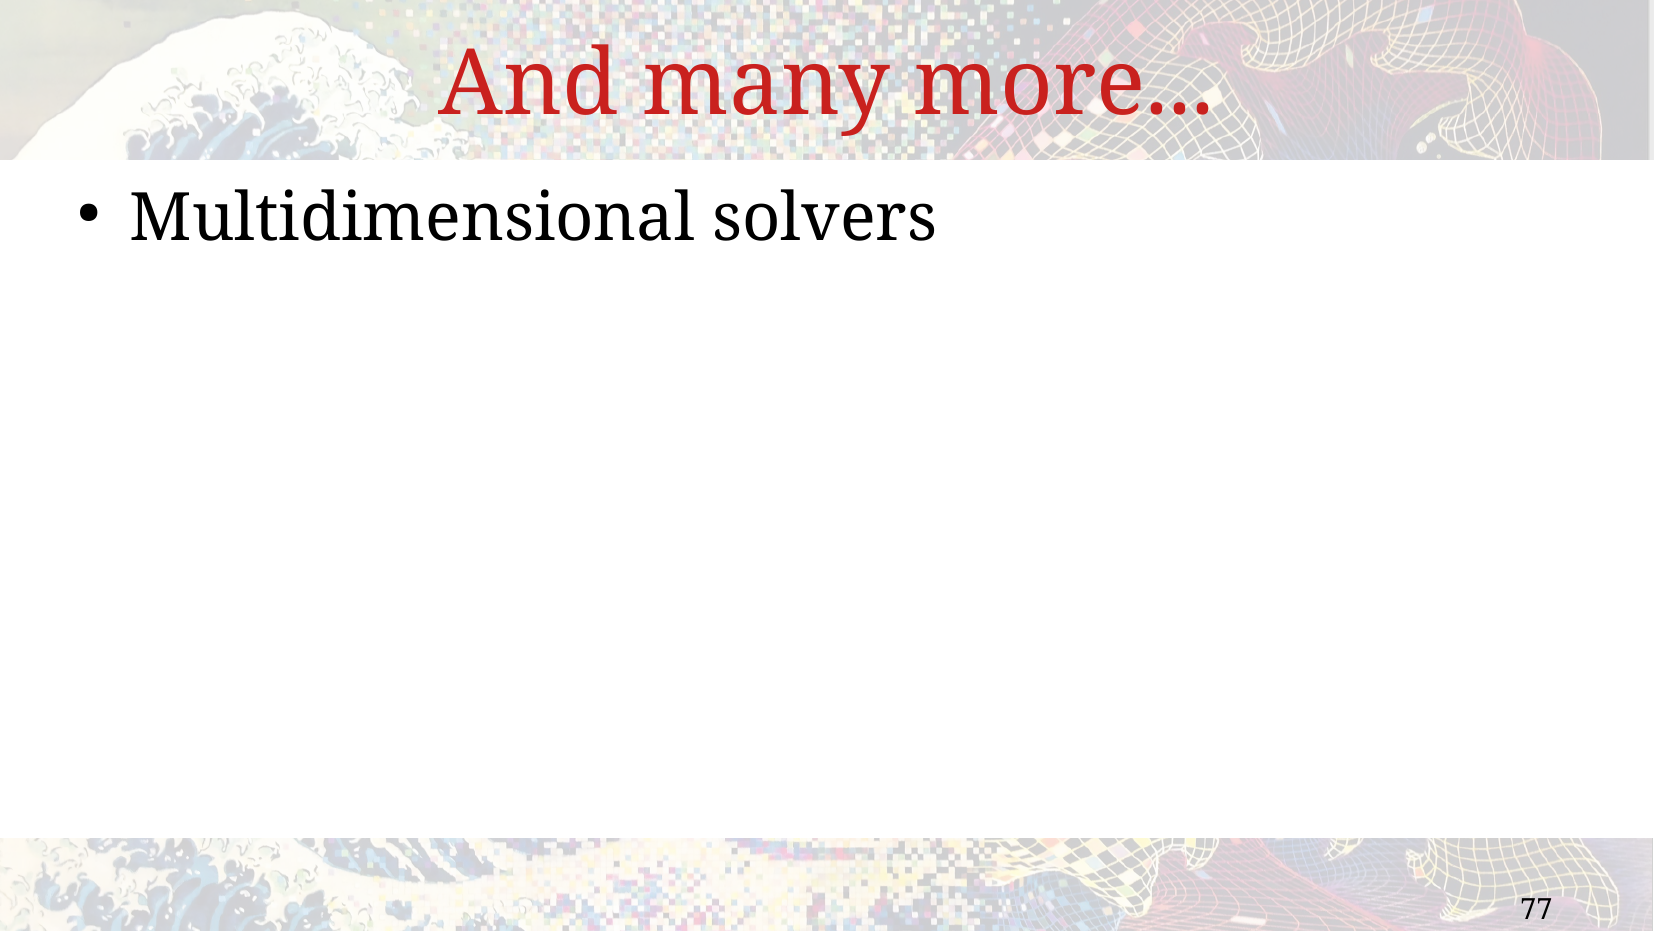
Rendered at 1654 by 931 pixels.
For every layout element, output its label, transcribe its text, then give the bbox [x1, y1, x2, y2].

list Multidimensional solvers [59, 169, 1565, 839]
title And many more... [0, 1, 1654, 157]
